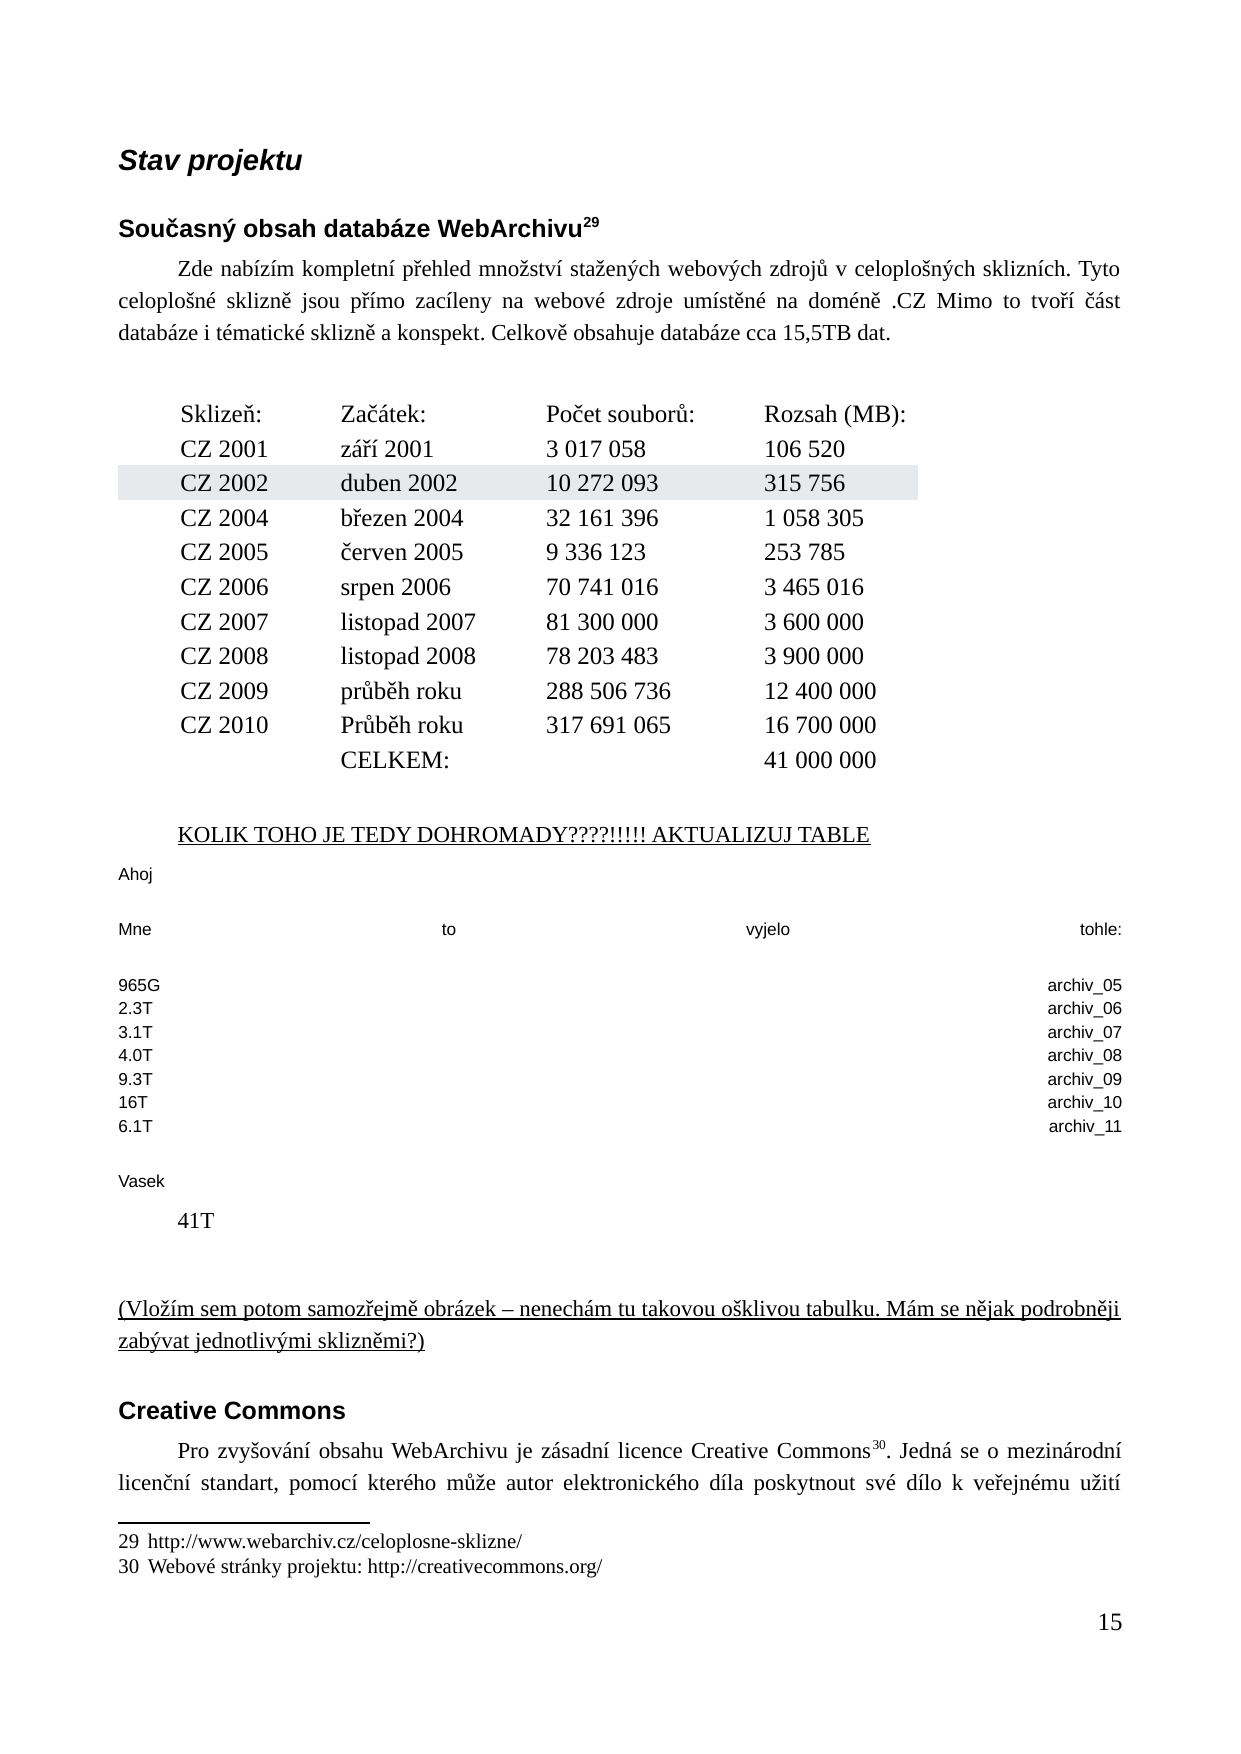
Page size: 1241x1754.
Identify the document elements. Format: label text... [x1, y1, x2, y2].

table_cell 1 058 305 [702, 500, 918, 534]
table_header Rozsah (MB): [702, 396, 918, 431]
table_cell 315 756 [702, 465, 918, 500]
text (Vložím sem potom samozřejmě obrázek – nenechám tu takovou ošklivou tabulku. Mám se nějak podrobněji zabývat jednotlivými sklizněmi?) [118, 1295, 1122, 1353]
table_header Sklizeň: [118, 396, 278, 431]
table_cell srpen 2006 [279, 569, 484, 604]
table_cell CZ 2009 [118, 673, 278, 707]
table_cell 3 465 016 [702, 569, 918, 604]
text http://www.webarchiv.cz/celoplosne-sklizne/ [118, 1529, 1122, 1553]
table_cell CZ 2008 [118, 638, 278, 673]
text 41T [118, 1207, 1122, 1234]
text Webové stránky projektu: http://creativecommons.org/ [118, 1553, 1122, 1578]
table_cell 3 600 000 [702, 604, 918, 638]
table_cell 317 691 065 [484, 708, 702, 742]
table_cell [118, 742, 278, 777]
table_cell CZ 2001 [118, 431, 278, 465]
table_cell CELKEM: [279, 742, 484, 777]
table_cell 106 520 [702, 431, 918, 465]
table_cell CZ 2007 [118, 604, 278, 638]
subtitle Creative Commons [118, 1396, 1122, 1425]
table_cell 12 400 000 [702, 673, 918, 707]
table_cell 81 300 000 [484, 604, 702, 638]
table_cell průběh roku [279, 673, 484, 707]
table_cell CZ 2010 [118, 708, 278, 742]
table_cell 16 700 000 [702, 708, 918, 742]
table_cell CZ 2006 [118, 569, 278, 604]
table_cell 41 000 000 [702, 742, 918, 777]
table_cell 3 017 058 [484, 431, 702, 465]
table_cell Průběh roku [279, 708, 484, 742]
table_cell [484, 742, 702, 777]
table_cell březen 2004 [279, 500, 484, 534]
table_cell červen 2005 [279, 535, 484, 569]
text Zde nabízím kompletní přehled množství stažených webových zdrojů v celoplošných sklizních. Tyto celoplošné sklizně jsou přímo zacíleny na webové zdroje umístěné na doméně .CZ Mimo to tvoří část databáze i tématické sklizně a konspekt. Celkově obsahuje databáze cca 15,5TB dat. [118, 255, 1122, 345]
table_cell 10 272 093 [484, 465, 702, 500]
subtitle Současný obsah databáze WebArchivu [118, 214, 1122, 243]
table_cell CZ 2004 [118, 500, 278, 534]
table_header Počet souborů: [484, 396, 702, 431]
table_cell září 2001 [279, 431, 484, 465]
table_cell CZ 2002 [118, 465, 278, 500]
table_cell 32 161 396 [484, 500, 702, 534]
table_cell 70 741 016 [484, 569, 702, 604]
table_cell duben 2002 [279, 465, 484, 500]
table_header Začátek: [279, 396, 484, 431]
table_cell listopad 2008 [279, 638, 484, 673]
table_cell CZ 2005 [118, 535, 278, 569]
text KOLIK TOHO JE TEDY DOHROMADY????!!!!! AKTUALIZUJ TABLE [118, 821, 1122, 847]
table_cell 9 336 123 [484, 535, 702, 569]
text Pro zvyšování obsahu WebArchivu je zásadní licence Creative Commons. Jedná se o mezinárodní licenční standart, pomocí kterého může autor elektronického díla poskytnout své dílo k veřejnému užití [118, 1437, 1122, 1495]
table_cell listopad 2007 [279, 604, 484, 638]
table_cell 3 900 000 [702, 638, 918, 673]
table_cell 253 785 [702, 535, 918, 569]
subtitle Stav projektu [118, 143, 1122, 177]
text Ahoj Mne to vyjelo tohle: 965G archiv_05 2.3T archiv_06 3.1T archiv_07 4.0T archiv_08 9.3T archiv_09 16T archiv_10 6.1T archiv_11 Vasek [118, 865, 1122, 1191]
table_cell 78 203 483 [484, 638, 702, 673]
table_cell 288 506 736 [484, 673, 702, 707]
